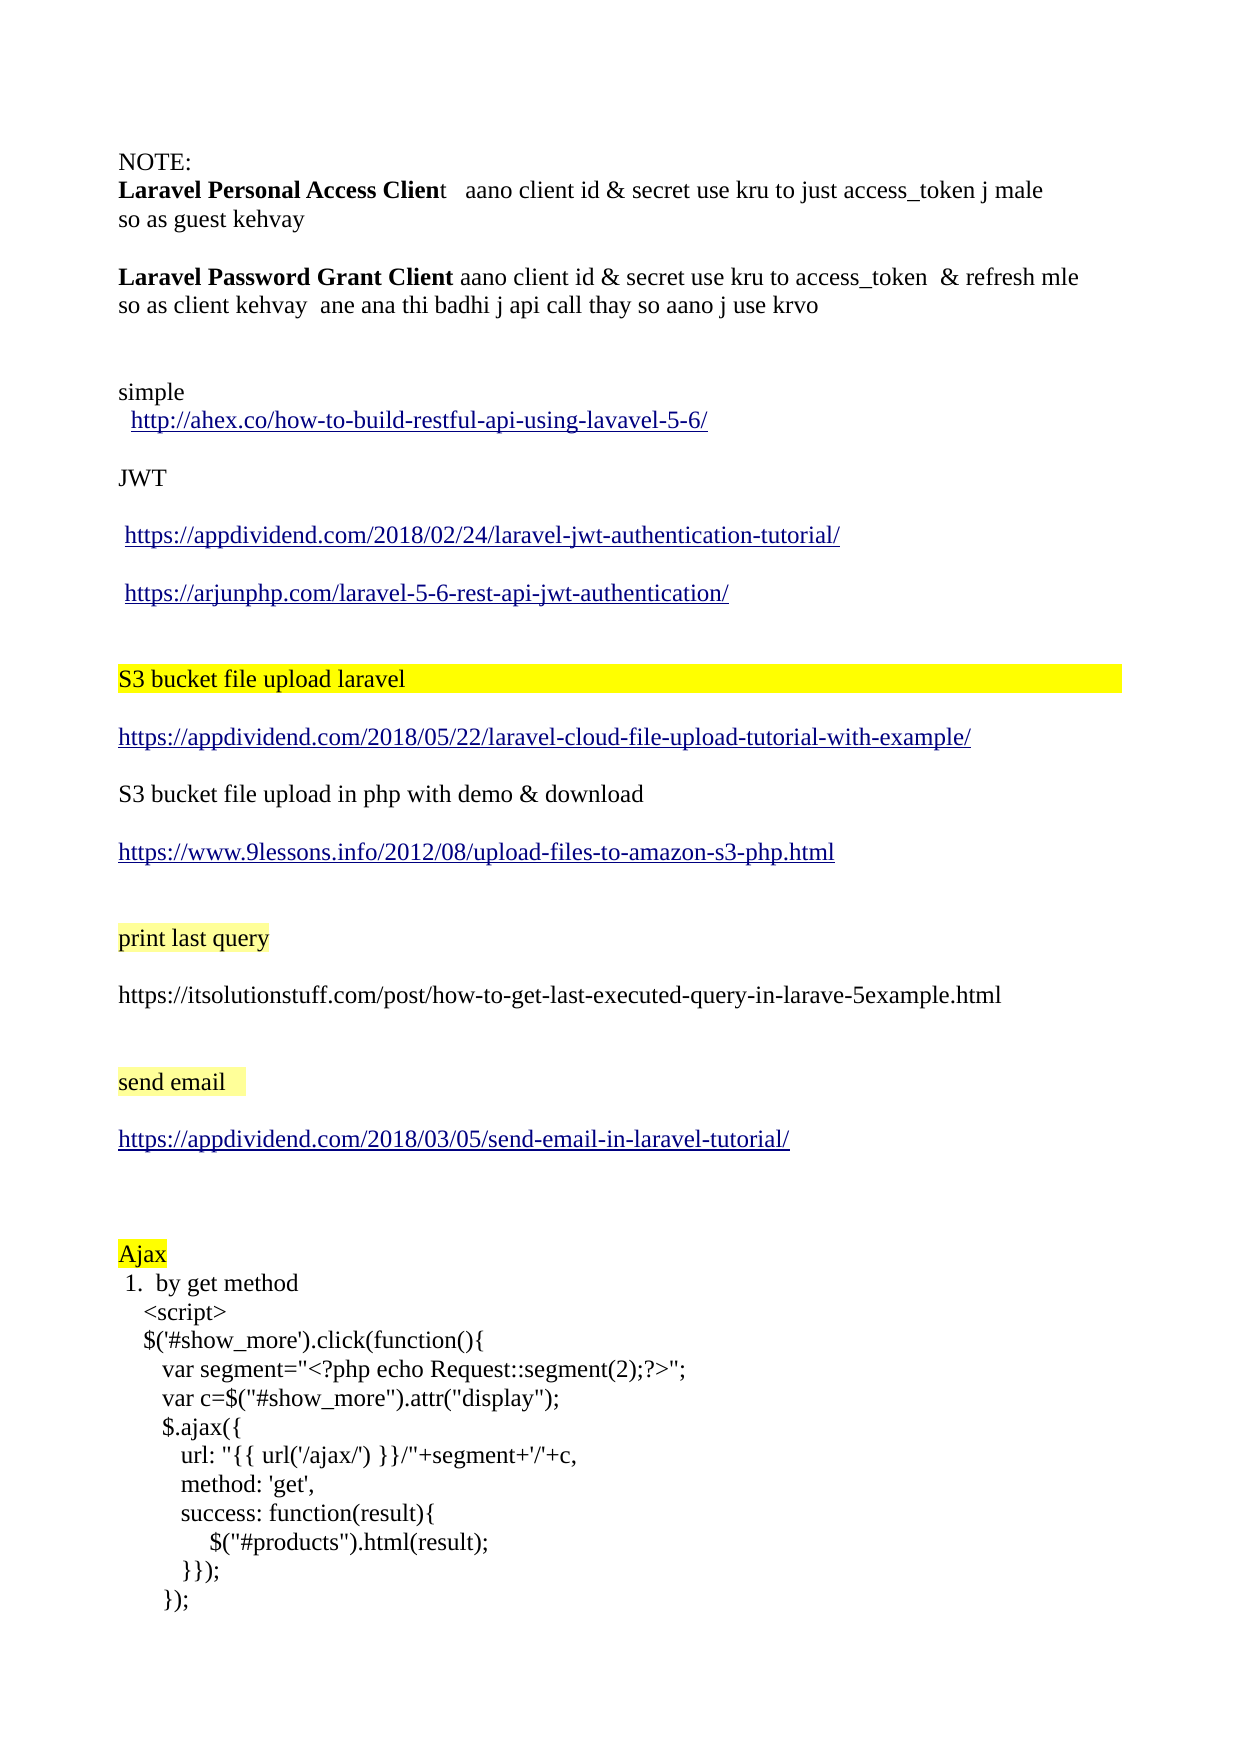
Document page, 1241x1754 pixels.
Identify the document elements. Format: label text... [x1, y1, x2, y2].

text https://appdividend.com/2018/03/05/send-email-in-laravel-tutorial/ [118, 1124, 1122, 1153]
text print last query [118, 923, 1122, 952]
text success: function(result){ [118, 1498, 1122, 1527]
text so as guest kehvay [118, 204, 1122, 233]
text simple [118, 377, 1122, 406]
text https://www.9lessons.info/2012/08/upload-files-to-amazon-s3-php.html [118, 837, 1122, 866]
text https://appdividend.com/2018/05/22/laravel-cloud-file-upload-tutorial-with-example/ [118, 722, 1122, 751]
text }); [118, 1584, 1122, 1613]
text }}); [118, 1556, 1122, 1584]
text Laravel Password Grant Client aano client id & secret use kru to access_token & refresh mle [118, 262, 1122, 291]
text method: 'get', [118, 1469, 1122, 1498]
text url: "{{ url('/ajax/') }}/"+segment+'/'+c, [118, 1441, 1122, 1469]
text https://appdividend.com/2018/02/24/laravel-jwt-authentication-tutorial/ [118, 521, 1122, 549]
text Ajax [118, 1239, 1122, 1268]
text $("#products").html(result); [118, 1527, 1122, 1556]
text var c=$("#show_more").attr("display"); [118, 1383, 1122, 1412]
text https://itsolutionstuff.com/post/how-to-get-last-executed-query-in-larave-5example.html [118, 981, 1122, 1009]
text http://ahex.co/how-to-build-restful-api-using-lavavel-5-6/ [118, 406, 1122, 434]
text $.ajax({ [118, 1412, 1122, 1441]
text https://arjunphp.com/laravel-5-6-rest-api-jwt-authentication/ [118, 578, 1122, 607]
text var segment="<?php echo Request::segment(2);?>"; [118, 1354, 1122, 1383]
text JWT [118, 463, 1122, 492]
text NOTE: [118, 147, 1122, 176]
text $('#show_more').click(function(){ [118, 1326, 1122, 1354]
text so as client kehvay ane ana thi badhi j api call thay so aano j use krvo [118, 291, 1122, 319]
text Laravel Personal Access Client aano client id & secret use kru to just access_token j male [118, 176, 1122, 204]
text S3 bucket file upload laravel [118, 664, 1122, 693]
text send email [118, 1067, 1122, 1096]
text S3 bucket file upload in php with demo & download [118, 779, 1122, 808]
text 1. by get method [118, 1268, 1122, 1297]
text <script> [118, 1297, 1122, 1326]
